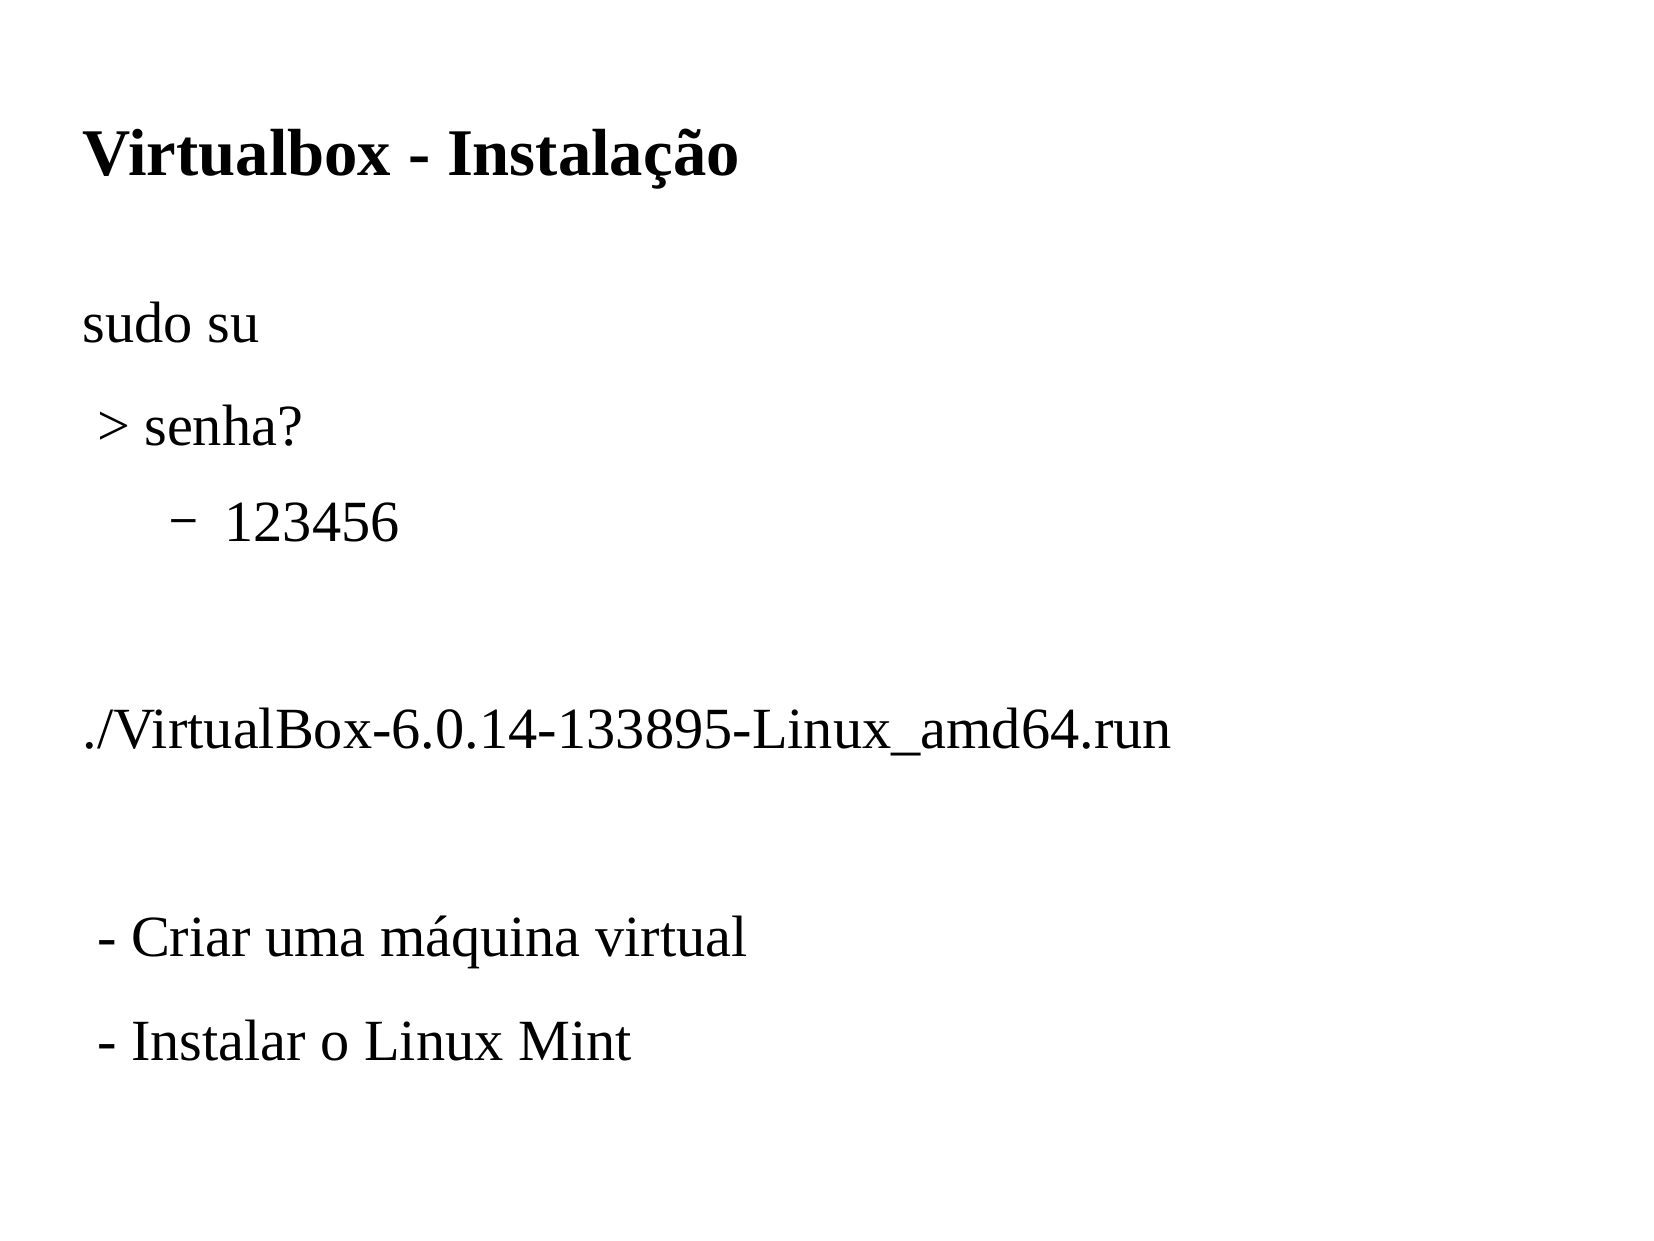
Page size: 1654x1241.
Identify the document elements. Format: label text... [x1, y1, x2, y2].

title Virtualbox - Instalação [82, 49, 1571, 257]
list sudo su > senha? 123456 ./VirtualBox-6.0.14-133895-Linux_amd64.run - Criar uma máquina virtual - Instalar o Linux Mint [82, 290, 1571, 1111]
